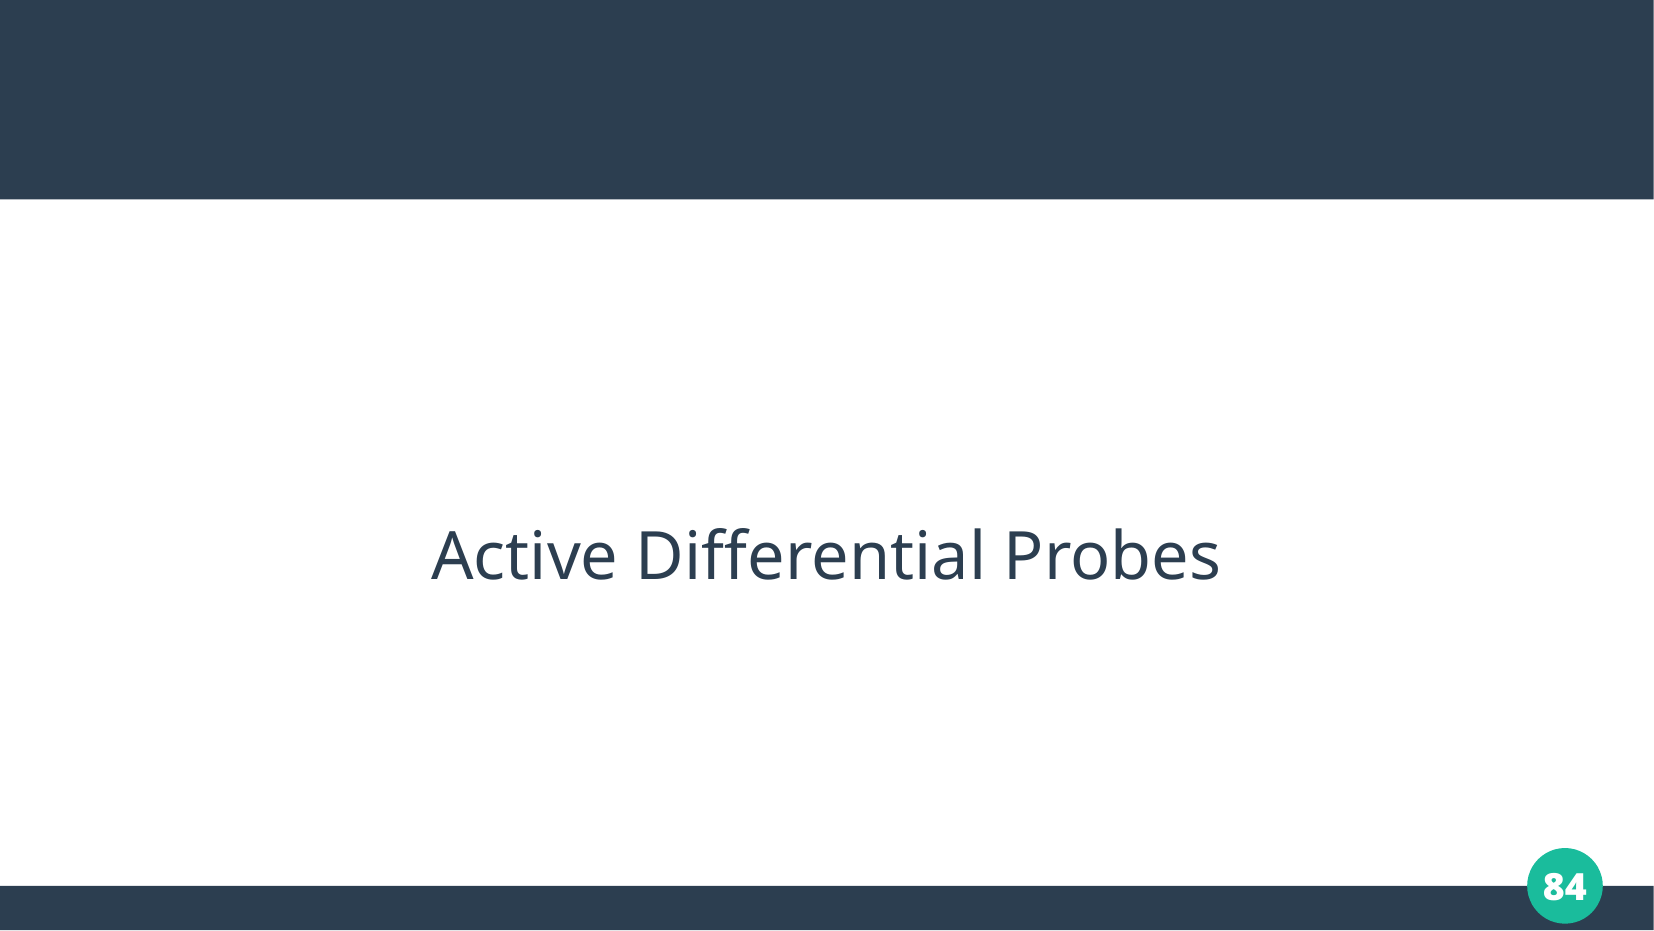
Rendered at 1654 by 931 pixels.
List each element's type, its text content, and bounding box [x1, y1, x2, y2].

subtitle Active Differential Probes [59, 243, 1595, 864]
